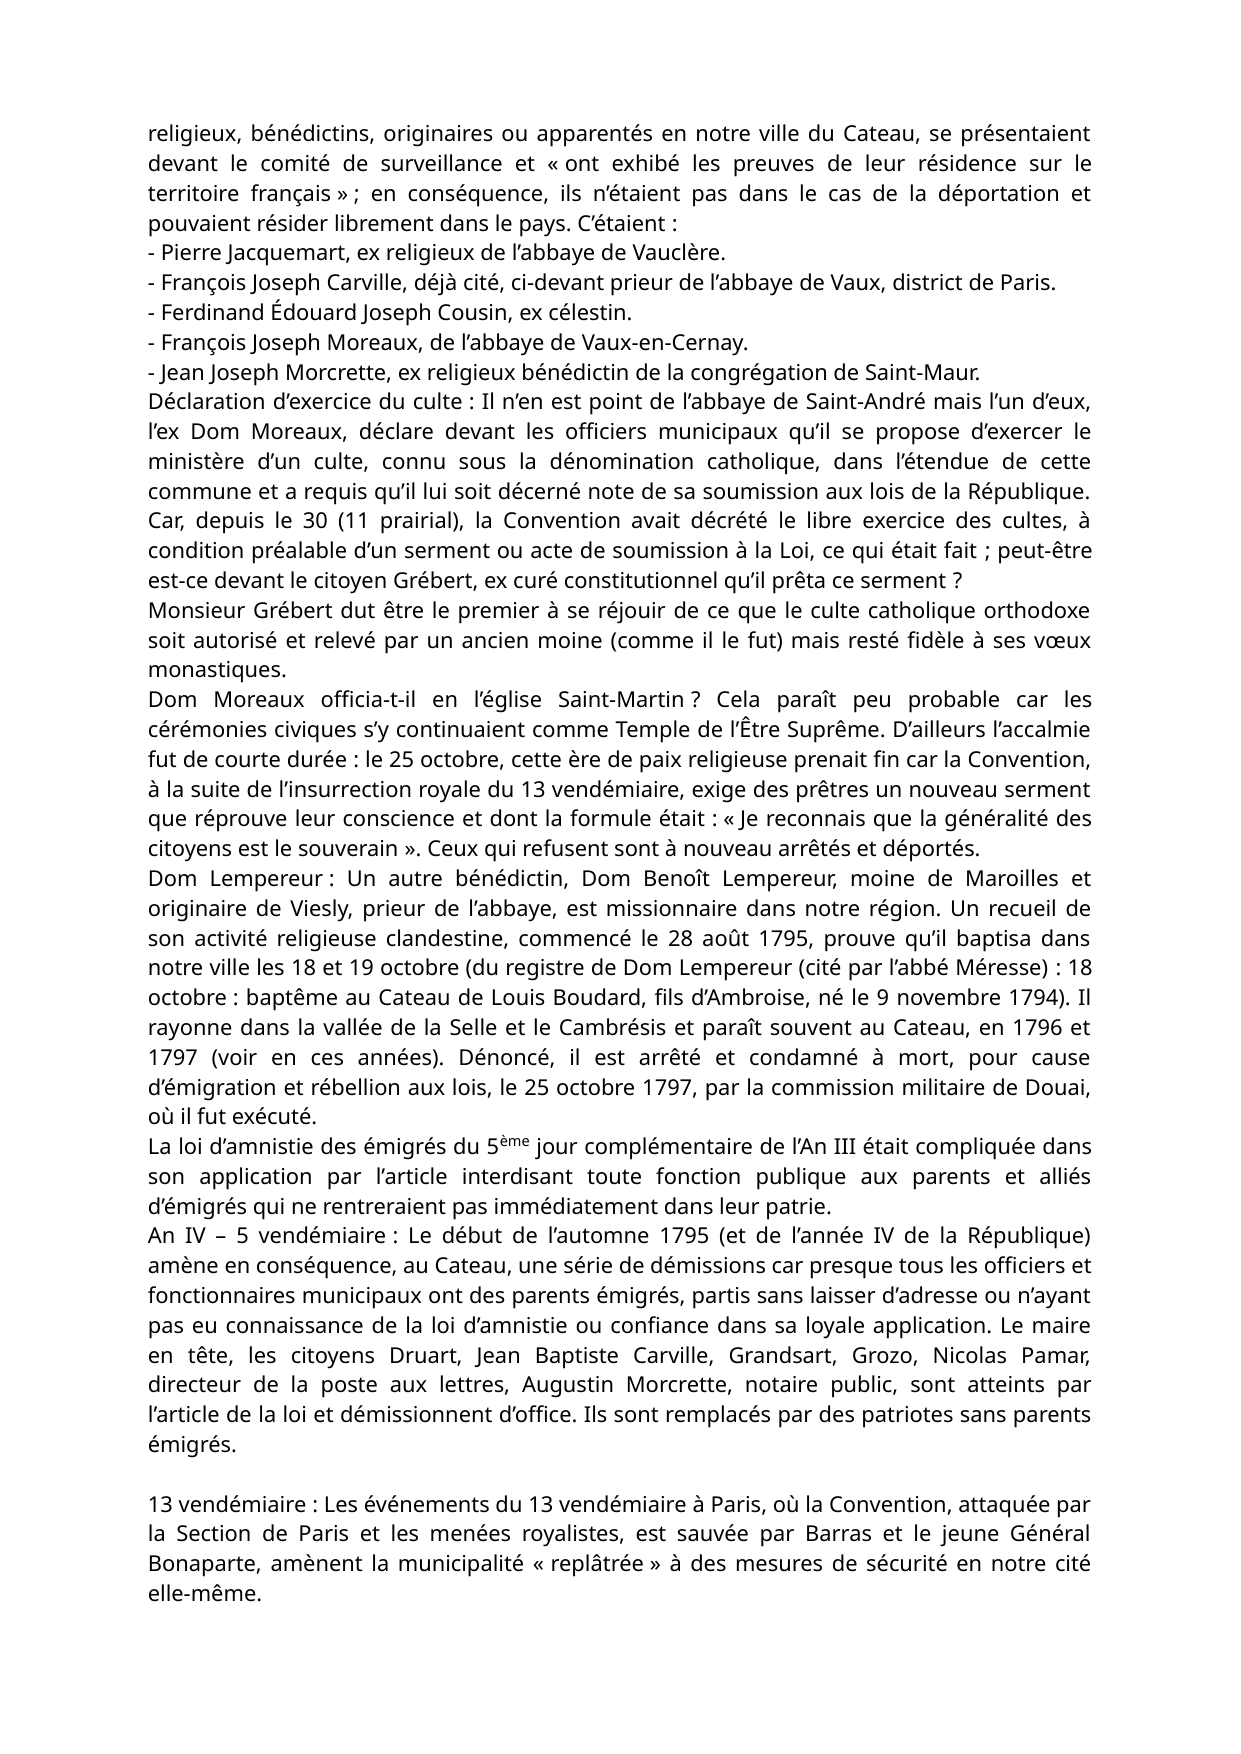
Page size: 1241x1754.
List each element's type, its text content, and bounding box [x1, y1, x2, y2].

text religieux, bénédictins, originaires ou apparentés en notre ville du Cateau, se présentaient devant le comité de surveillance et « ont exhibé les preuves de leur résidence sur le territoire français » ; en conséquence, ils n’étaient pas dans le cas de la déportation et pouvaient résider librement dans le pays. C’étaient : [148, 118, 1092, 237]
text Dom Lempereur : Un autre bénédictin, Dom Benoît Lempereur, moine de Maroilles et originaire de Viesly, prieur de l’abbaye, est missionnaire dans notre région. Un recueil de son activité religieuse clandestine, commencé le 28 août 1795, prouve qu’il baptisa dans notre ville les 18 et 19 octobre (du registre de Dom Lempereur (cité par l’abbé Méresse) : 18 octobre : baptême au Cateau de Louis Boudard, fils d’Ambroise, né le 9 novembre 1794). Il rayonne dans la vallée de la Selle et le Cambrésis et paraît souvent au Cateau, en 1796 et 1797 (voir en ces années). Dénoncé, il est arrêté et condamné à mort, pour cause d’émigration et rébellion aux lois, le 25 octobre 1797, par la commission militaire de Douai, où il fut exécuté. [148, 863, 1092, 1131]
text La loi d’amnistie des émigrés du 5ème jour complémentaire de l’An III était compliquée dans son application par l’article interdisant toute fonction publique aux parents et alliés d’émigrés qui ne rentreraient pas immédiatement dans leur patrie. [148, 1131, 1092, 1220]
text Déclaration d’exercice du culte : Il n’en est point de l’abbaye de Saint-André mais l’un d’eux, l’ex Dom Moreaux, déclare devant les officiers municipaux qu’il se propose d’exercer le ministère d’un culte, connu sous la dénomination catholique, dans l’étendue de cette commune et a requis qu’il lui soit décerné note de sa soumission aux lois de la République. Car, depuis le 30 (11 prairial), la Convention avait décrété le libre exercice des cultes, à condition préalable d’un serment ou acte de soumission à la Loi, ce qui était fait ; peut-être est-ce devant le citoyen Grébert, ex curé constitutionnel qu’il prêta ce serment ? [148, 386, 1092, 595]
text - Pierre Jacquemart, ex religieux de l’abbaye de Vauclère. [148, 237, 1092, 267]
text An IV – 5 vendémiaire : Le début de l’automne 1795 (et de l’année IV de la République) amène en conséquence, au Cateau, une série de démissions car presque tous les officiers et fonctionnaires municipaux ont des parents émigrés, partis sans laisser d’adresse ou n’ayant pas eu connaissance de la loi d’amnistie ou confiance dans sa loyale application. Le maire en tête, les citoyens Druart, Jean Baptiste Carville, Grandsart, Grozo, Nicolas Pamar, directeur de la poste aux lettres, Augustin Morcrette, notaire public, sont atteints par l’article de la loi et démissionnent d’office. Ils sont remplacés par des patriotes sans parents émigrés. [148, 1220, 1092, 1459]
text - Jean Joseph Morcrette, ex religieux bénédictin de la congrégation de Saint-Maur. [148, 356, 1092, 386]
text Monsieur Grébert dut être le premier à se réjouir de ce que le culte catholique orthodoxe soit autorisé et relevé par un ancien moine (comme il le fut) mais resté fidèle à ses vœux monastiques. [148, 595, 1092, 684]
text - François Joseph Moreaux, de l’abbaye de Vaux-en-Cernay. [148, 327, 1092, 356]
text - Ferdinand Édouard Joseph Cousin, ex célestin. [148, 297, 1092, 327]
text Dom Moreaux officia-t-il en l’église Saint-Martin ? Cela paraît peu probable car les cérémonies civiques s’y continuaient comme Temple de l’Être Suprême. D’ailleurs l’accalmie fut de courte durée : le 25 octobre, cette ère de paix religieuse prenait fin car la Convention, à la suite de l’insurrection royale du 13 vendémiaire, exige des prêtres un nouveau serment que réprouve leur conscience et dont la formule était : « Je reconnais que la généralité des citoyens est le souverain ». Ceux qui refusent sont à nouveau arrêtés et déportés. [148, 684, 1092, 863]
text - François Joseph Carville, déjà cité, ci-devant prieur de l’abbaye de Vaux, district de Paris. [148, 267, 1092, 297]
text 13 vendémiaire : Les événements du 13 vendémiaire à Paris, où la Convention, attaquée par la Section de Paris et les menées royalistes, est sauvée par Barras et le jeune Général Bonaparte, amènent la municipalité « replâtrée » à des mesures de sécurité en notre cité elle-même. [148, 1488, 1092, 1608]
